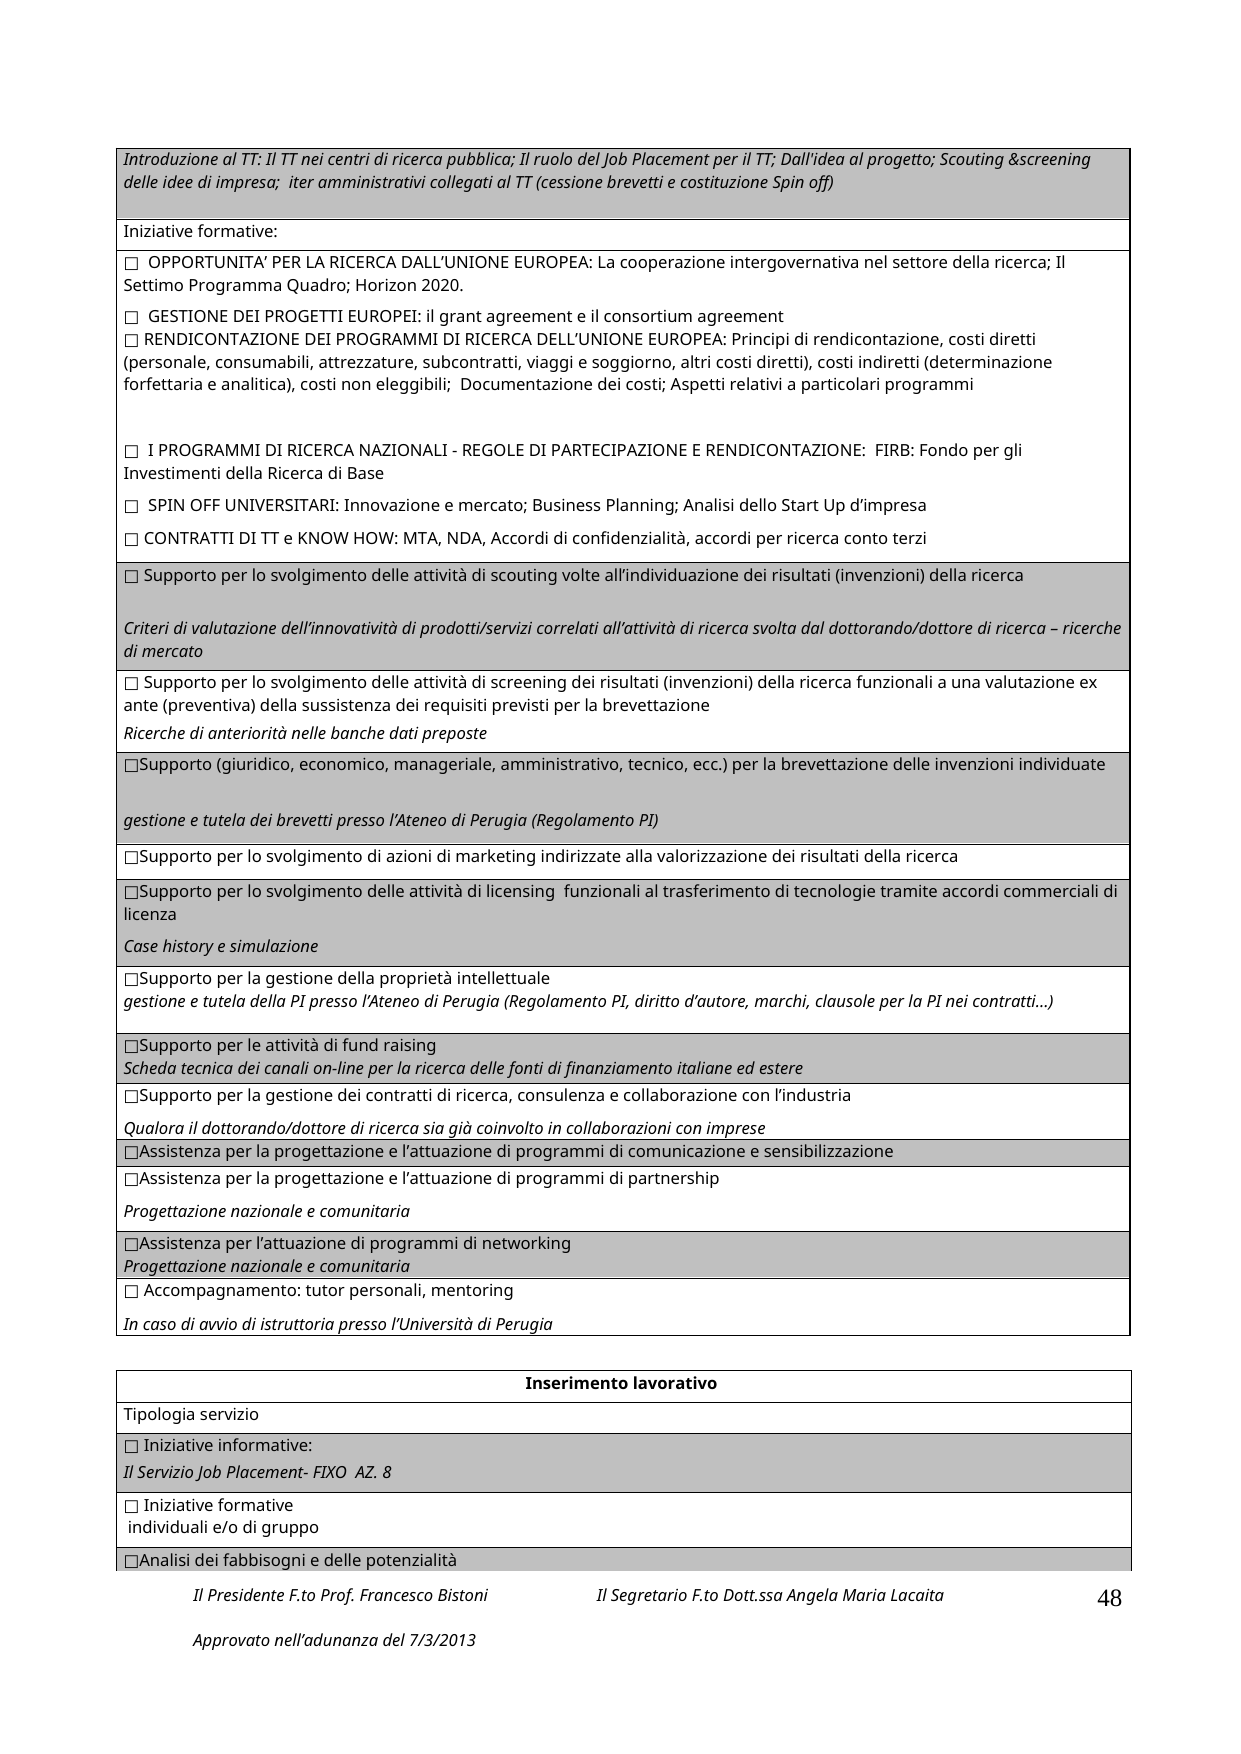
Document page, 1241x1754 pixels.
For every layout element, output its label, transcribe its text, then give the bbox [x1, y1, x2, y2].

table_cell In caso di avvio di istruttoria presso l’Università di Perugia [117, 1313, 1129, 1335]
table_header Inserimento lavorativo [117, 1371, 1131, 1402]
table_cell □ Supporto per lo svolgimento delle attività di scouting volte all’individuazione dei risultati (invenzioni) della ricerca [117, 563, 1129, 616]
table_cell □Supporto per lo svolgimento di azioni di marketing indirizzate alla valorizzazione dei risultati della ricerca [117, 845, 1129, 878]
table_cell □ RENDICONTAZIONE DEI PROGRAMMI DI RICERCA DELL’UNIONE EUROPEA: Principi di rendicontazione, costi diretti (personale, consumabili, attrezzature, subcontratti, viaggi e soggiorno, altri costi diretti), costi indiretti (determinazione forfettaria e analitica), costi non eleggibili; Documentazione dei costi; Aspetti relativi a particolari programmi [117, 328, 1129, 439]
table_cell Progettazione nazionale e comunitaria [117, 1255, 1129, 1277]
table_cell individuali e/o di gruppo [117, 1516, 1131, 1547]
table_cell □ Iniziative formative [117, 1493, 1131, 1516]
table_cell Case history e simulazione [117, 935, 1129, 966]
table_cell □Assistenza per l’attuazione di programmi di networking [117, 1232, 1129, 1255]
table_cell Tipologia servizio [117, 1403, 1131, 1433]
table_cell Criteri di valutazione dell’innovatività di prodotti/servizi correlati all’attività di ricerca svolta dal dottorando/dottore di ricerca – ricerche di mercato [117, 616, 1129, 670]
table_cell □ CONTRATTI DI TT e KNOW HOW: MTA, NDA, Accordi di confidenzialità, accordi per ricerca conto terzi [117, 526, 1129, 562]
table_cell Scheda tecnica dei canali on-line per la ricerca delle fonti di finanziamento italiane ed estere [117, 1057, 1129, 1083]
table_cell □Supporto per lo svolgimento delle attività di licensing funzionali al trasferimento di tecnologie tramite accordi commerciali di licenza [117, 880, 1129, 935]
table_cell □Analisi dei fabbisogni e delle potenzialità [117, 1548, 1131, 1571]
table_cell Introduzione al TT: Il TT nei centri di ricerca pubblica; Il ruolo del Job Placement per il TT; Dall'idea al progetto; Scouting &screening delle idee di impresa; iter amministrativi collegati al TT (cessione brevetti e costituzione Spin off) [117, 149, 1129, 218]
table_cell □Supporto per la gestione dei contratti di ricerca, consulenza e collaborazione con l’industria [117, 1084, 1129, 1116]
table_cell □ GESTIONE DEI PROGETTI EUROPEI: il grant agreement e il consortium agreement [117, 305, 1129, 328]
table_cell Progettazione nazionale e comunitaria [117, 1200, 1129, 1231]
table_cell □Assistenza per la progettazione e l’attuazione di programmi di comunicazione e sensibilizzazione [117, 1140, 1129, 1166]
table_cell □Supporto per la gestione della proprietà intellettuale [117, 967, 1129, 990]
table_cell □ Accompagnamento: tutor personali, mentoring [117, 1279, 1129, 1313]
table_cell □ I PROGRAMMI DI RICERCA NAZIONALI - REGOLE DI PARTECIPAZIONE E RENDICONTAZIONE: FIRB: Fondo per gli Investimenti della Ricerca di Base [117, 439, 1129, 493]
table_cell Qualora il dottorando/dottore di ricerca sia già coinvolto in collaborazioni con imprese [117, 1116, 1129, 1139]
table_cell □ OPPORTUNITA’ PER LA RICERCA DALL’UNIONE EUROPEA: La cooperazione intergovernativa nel settore della ricerca; Il Settimo Programma Quadro; Horizon 2020. [117, 251, 1129, 305]
table_cell □ Supporto per lo svolgimento delle attività di screening dei risultati (invenzioni) della ricerca funzionali a una valutazione ex ante (preventiva) della sussistenza dei requisiti previsti per la brevettazione [117, 671, 1129, 721]
table_cell Iniziative formative: [117, 220, 1129, 250]
table_cell Il Servizio Job Placement- FIXO AZ. 8 [117, 1461, 1131, 1492]
table_cell □Supporto (giuridico, economico, manageriale, amministrativo, tecnico, ecc.) per la brevettazione delle invenzioni individuate [117, 753, 1129, 808]
table_cell □Supporto per le attività di fund raising [117, 1034, 1129, 1057]
table_cell □ Iniziative informative: [117, 1434, 1131, 1461]
table_cell Ricerche di anteriorità nelle banche dati preposte [117, 721, 1129, 752]
table_cell gestione e tutela della PI presso l’Ateneo di Perugia (Regolamento PI, diritto d’autore, marchi, clausole per la PI nei contratti…) [117, 990, 1129, 1033]
table_cell gestione e tutela dei brevetti presso l’Ateneo di Perugia (Regolamento PI) [117, 808, 1129, 843]
table_cell □Assistenza per la progettazione e l’attuazione di programmi di partnership [117, 1167, 1129, 1200]
table_cell □ SPIN OFF UNIVERSITARI: Innovazione e mercato; Business Planning; Analisi dello Start Up d’impresa [117, 493, 1129, 526]
